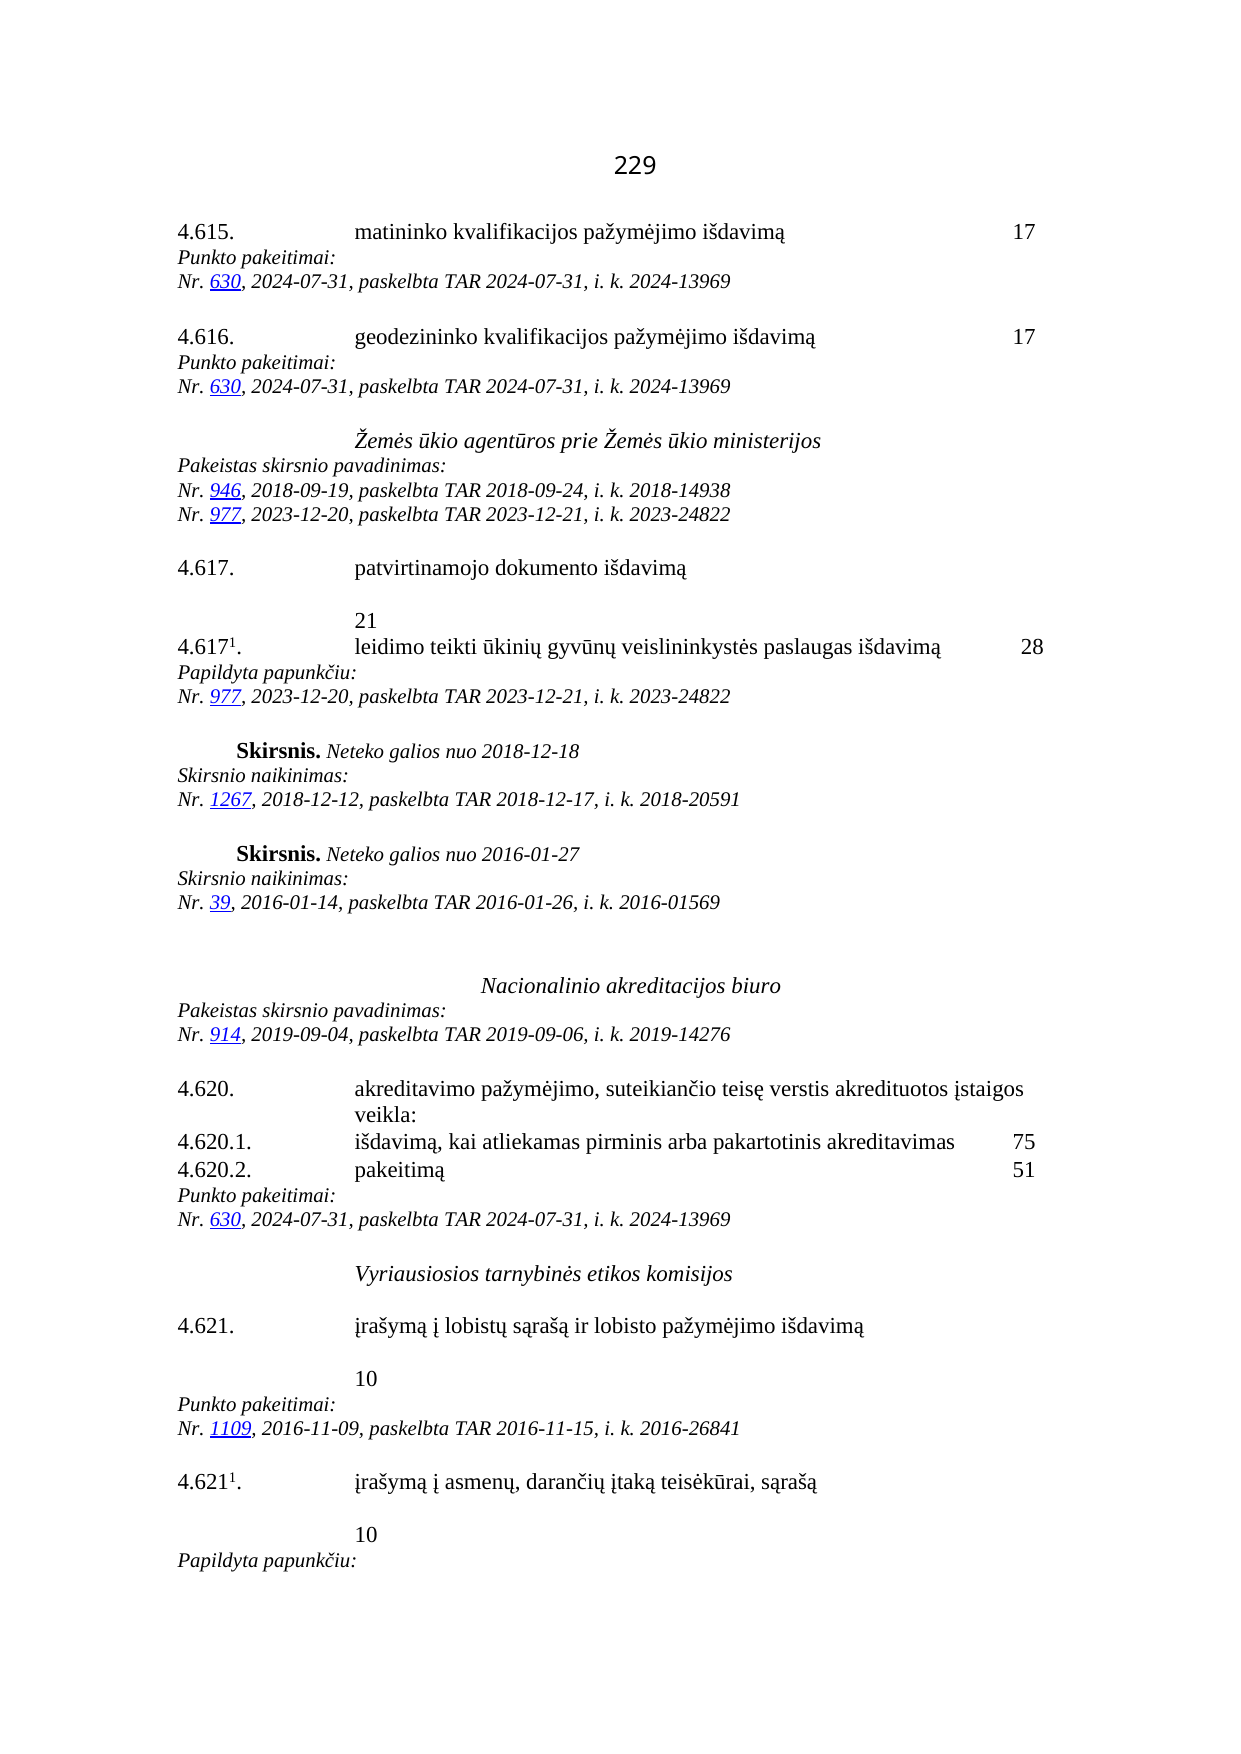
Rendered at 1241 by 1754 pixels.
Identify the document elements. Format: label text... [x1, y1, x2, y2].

text 4.615. matininko kvalifikacijos pažymėjimo išdavimą 17 [177, 216, 1092, 244]
text Nacionalinio akreditacijos biuro [177, 972, 1092, 998]
text Papildyta papunkčiu: [177, 1547, 1092, 1572]
text Papildyta papunkčiu: [177, 660, 1092, 684]
text Punkto pakeitimai: [177, 350, 1092, 374]
text 4.6171. leidimo teikti ūkinių gyvūnų veislininkystės paslaugas išdavimą 28 [177, 633, 1092, 660]
text veikla: [177, 1101, 1092, 1128]
text 4.620. akreditavimo pažymėjimo, suteikiančio teisę verstis akredituotos įstaigos [177, 1075, 1092, 1101]
text Skirsnio naikinimas: [177, 866, 1092, 890]
text Punkto pakeitimai: [177, 1392, 1092, 1416]
text Nr. 1267, 2018-12-12, paskelbta TAR 2018-12-17, i. k. 2018-20591 [177, 787, 1092, 811]
text 4.616. geodezininko kvalifikacijos pažymėjimo išdavimą 17 [177, 321, 1092, 350]
text Punkto pakeitimai: [177, 1183, 1092, 1207]
text Vyriausiosios tarnybinės etikos komisijos [354, 1260, 945, 1312]
text 4.620.2. pakeitimą 51 [177, 1154, 1092, 1183]
text Skirsnis. Neteko galios nuo 2018-12-18 [177, 737, 1092, 763]
text Skirsnio naikinimas: [177, 763, 1092, 787]
text Pakeistas skirsnio pavadinimas: [177, 998, 1092, 1022]
text Nr. 946, 2018-09-19, paskelbta TAR 2018-09-24, i. k. 2018-14938 [177, 477, 1092, 502]
text Nr. 977, 2023-12-20, paskelbta TAR 2023-12-21, i. k. 2023-24822 [177, 684, 1092, 708]
text Pakeistas skirsnio pavadinimas: [177, 453, 1092, 477]
text 4.617. patvirtinamojo dokumento išdavimą 21 [177, 554, 945, 633]
text 4.621. įrašymą į lobistų sąrašą ir lobisto pažymėjimo išdavimą 10 [177, 1312, 892, 1392]
text Nr. 914, 2019-09-04, paskelbta TAR 2019-09-06, i. k. 2019-14276 [177, 1022, 1092, 1046]
text Žemės ūkio agentūros prie Žemės ūkio ministerijos [354, 427, 945, 453]
text 4.620.1. išdavimą, kai atliekamas pirminis arba pakartotinis akreditavimas 75 [177, 1128, 1092, 1154]
text Nr. 630, 2024-07-31, paskelbta TAR 2024-07-31, i. k. 2024-13969 [177, 269, 1092, 293]
text Nr. 630, 2024-07-31, paskelbta TAR 2024-07-31, i. k. 2024-13969 [177, 1207, 1092, 1231]
text Nr. 39, 2016-01-14, paskelbta TAR 2016-01-26, i. k. 2016-01569 [177, 890, 1092, 914]
text Skirsnis. Neteko galios nuo 2016-01-27 [177, 840, 1092, 866]
text 4.6211. įrašymą į asmenų, darančių įtaką teisėkūrai, sąrašą 10 [177, 1468, 915, 1547]
text Nr. 1109, 2016-11-09, paskelbta TAR 2016-11-15, i. k. 2016-26841 [177, 1416, 1092, 1440]
text Nr. 630, 2024-07-31, paskelbta TAR 2024-07-31, i. k. 2024-13969 [177, 374, 1092, 398]
text Punkto pakeitimai: [177, 244, 1092, 269]
text Nr. 977, 2023-12-20, paskelbta TAR 2023-12-21, i. k. 2023-24822 [177, 502, 1092, 526]
